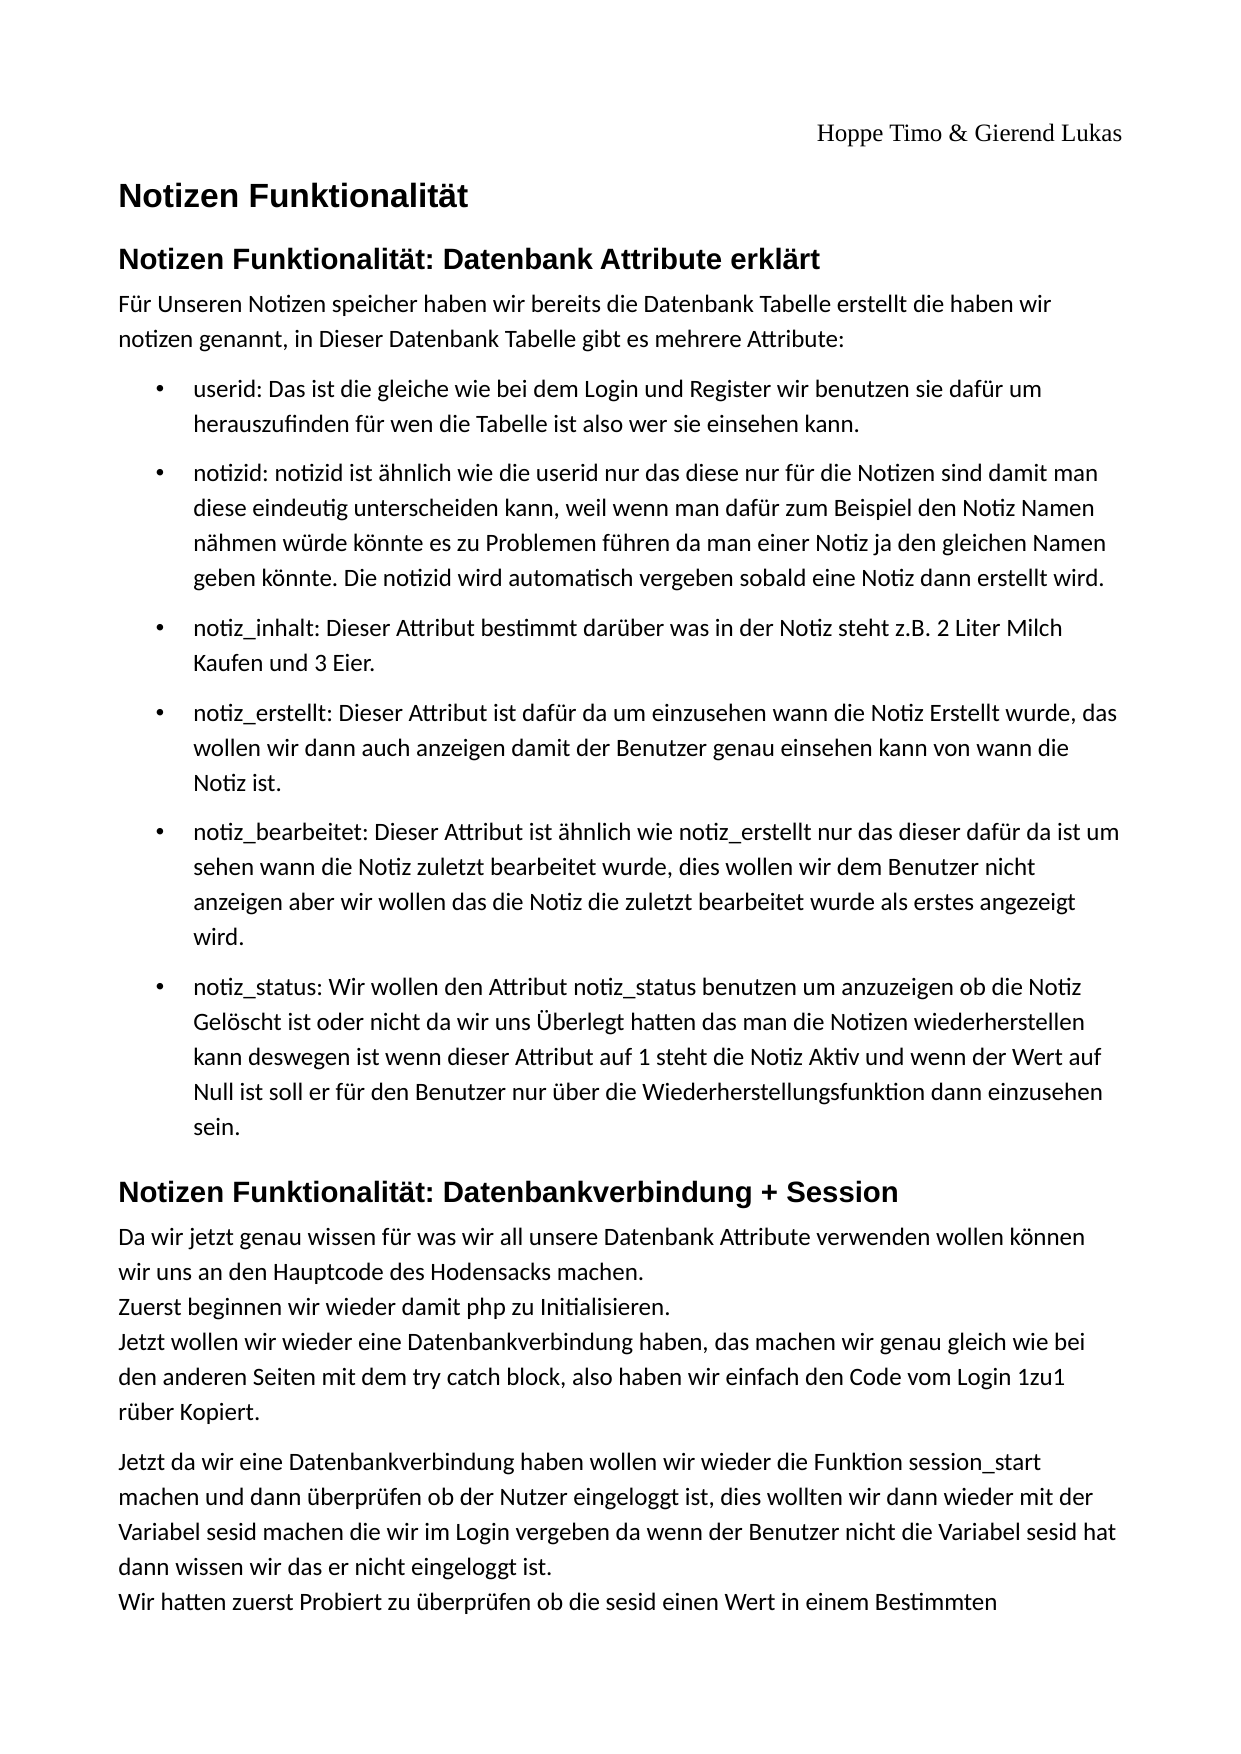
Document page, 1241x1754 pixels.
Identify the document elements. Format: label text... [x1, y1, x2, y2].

list userid: Das ist die gleiche wie bei dem Login und Register wir benutzen sie dafür um herauszufinden für wen die Tabelle ist also wer sie einsehen kann. [156, 373, 1122, 438]
list notiz_status: Wir wollen den Attribut notiz_status benutzen um anzuzeigen ob die Notiz Gelöscht ist oder nicht da wir uns Überlegt hatten das man die Notizen wiederherstellen kann deswegen ist wenn dieser Attribut auf 1 steht die Notiz Aktiv und wenn der Wert auf Null ist soll er für den Benutzer nur über die Wiederherstellungsfunktion dann einzusehen sein. [156, 971, 1122, 1141]
text Da wir jetzt genau wissen für was wir all unsere Datenbank Attribute verwenden wollen können wir uns an den Hauptcode des Hodensacks machen. Zuerst beginnen wir wieder damit php zu Initialisieren. Jetzt wollen wir wieder eine Datenbankverbindung haben, das machen wir genau gleich wie bei den anderen Seiten mit dem try catch block, also haben wir einfach den Code vom Login 1zu1 rüber Kopiert. [118, 1221, 1122, 1427]
list notiz_inhalt: Dieser Attribut bestimmt darüber was in der Notiz steht z.B. 2 Liter Milch Kaufen und 3 Eier. [156, 612, 1122, 678]
list notiz_erstellt: Dieser Attribut ist dafür da um einzusehen wann die Notiz Erstellt wurde, das wollen wir dann auch anzeigen damit der Benutzer genau einsehen kann von wann die Notiz ist. [156, 697, 1122, 797]
list notiz_bearbeitet: Dieser Attribut ist ähnlich wie notiz_erstellt nur das dieser dafür da ist um sehen wann die Notiz zuletzt bearbeitet wurde, dies wollen wir dem Benutzer nicht anzeigen aber wir wollen das die Notiz die zuletzt bearbeitet wurde als erstes angezeigt wird. [156, 816, 1122, 952]
subtitle Notizen Funktionalität [118, 176, 1122, 215]
text Jetzt da wir eine Datenbankverbindung haben wollen wir wieder die Funktion session_start machen und dann überprüfen ob der Nutzer eingeloggt ist, dies wollten wir dann wieder mit der Variabel sesid machen die wir im Login vergeben da wenn der Benutzer nicht die Variabel sesid hat dann wissen wir das er nicht eingeloggt ist. Wir hatten zuerst Probiert zu überprüfen ob die sesid einen Wert in einem Bestimmten [118, 1446, 1122, 1616]
subtitle Notizen Funktionalität: Datenbank Attribute erklärt [118, 242, 1122, 276]
list notizid: notizid ist ähnlich wie die userid nur das diese nur für die Notizen sind damit man diese eindeutig unterscheiden kann, weil wenn man dafür zum Beispiel den Notiz Namen nähmen würde könnte es zu Problemen führen da man einer Notiz ja den gleichen Namen geben könnte. Die notizid wird automatisch vergeben sobald eine Notiz dann erstellt wird. [156, 457, 1122, 593]
subtitle Notizen Funktionalität: Datenbankverbindung + Session [118, 1175, 1122, 1209]
text Für Unseren Notizen speicher haben wir bereits die Datenbank Tabelle erstellt die haben wir notizen genannt, in Dieser Datenbank Tabelle gibt es mehrere Attribute: [118, 288, 1122, 354]
